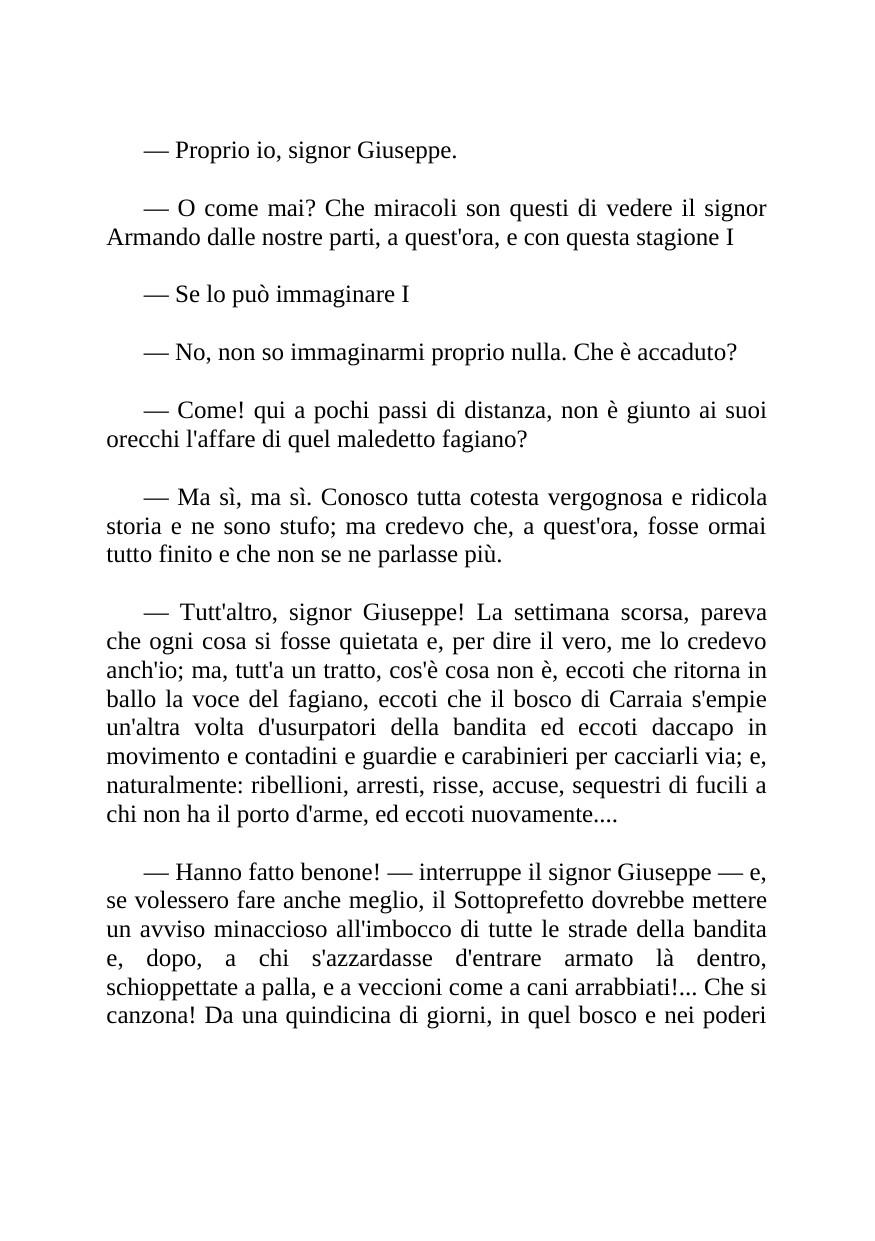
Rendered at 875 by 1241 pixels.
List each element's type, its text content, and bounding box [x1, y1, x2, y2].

text — Hanno fatto benone! — interruppe il signor Giuseppe — e, se volessero fare anche meglio, il Sottoprefetto dovrebbe mettere un avviso minaccioso all'imbocco di tutte le strade della bandita e, dopo, a chi s'azzardasse d'entrare armato là dentro, schioppettate a palla, e a veccioni come a cani arrabbiati!... Che si canzona! Da una quindicina di giorni, in quel bosco e nei poderi [106, 857, 768, 1029]
text — Ma sì, ma sì. Conosco tutta cotesta vergognosa e ridicola storia e ne sono stufo; ma credevo che, a quest'ora, fosse ormai tutto finito e che non se ne parlasse più. [106, 482, 768, 568]
text — Tutt'altro, signor Giuseppe! La settimana scorsa, pareva che ogni cosa si fosse quietata e, per dire il vero, me lo credevo anch'io; ma, tutt'a un tratto, cos'è cosa non è, eccoti che ritorna in ballo la voce del fagiano, eccoti che il bosco di Carraia s'empie un'altra volta d'usurpatori della bandita ed eccoti daccapo in movimento e contadini e guardie e carabinieri per cacciarli via; e, naturalmente: ribellioni, arresti, risse, accuse, sequestri di fucili a chi non ha il porto d'arme, ed eccoti nuovamente.... [106, 597, 768, 827]
text — Se lo può immaginare I [106, 279, 768, 308]
text — No, non so immaginarmi proprio nulla. Che è accaduto? [106, 337, 768, 366]
text — Come! qui a pochi passi di distanza, non è giunto ai suoi orecchi l'affare di quel maledetto fagiano? [106, 395, 768, 453]
text — Proprio io, signor Giuseppe. [106, 135, 768, 164]
text — O come mai? Che miracoli son questi di vedere il signor Armando dalle nostre parti, a quest'ora, e con questa stagione I [106, 193, 768, 250]
